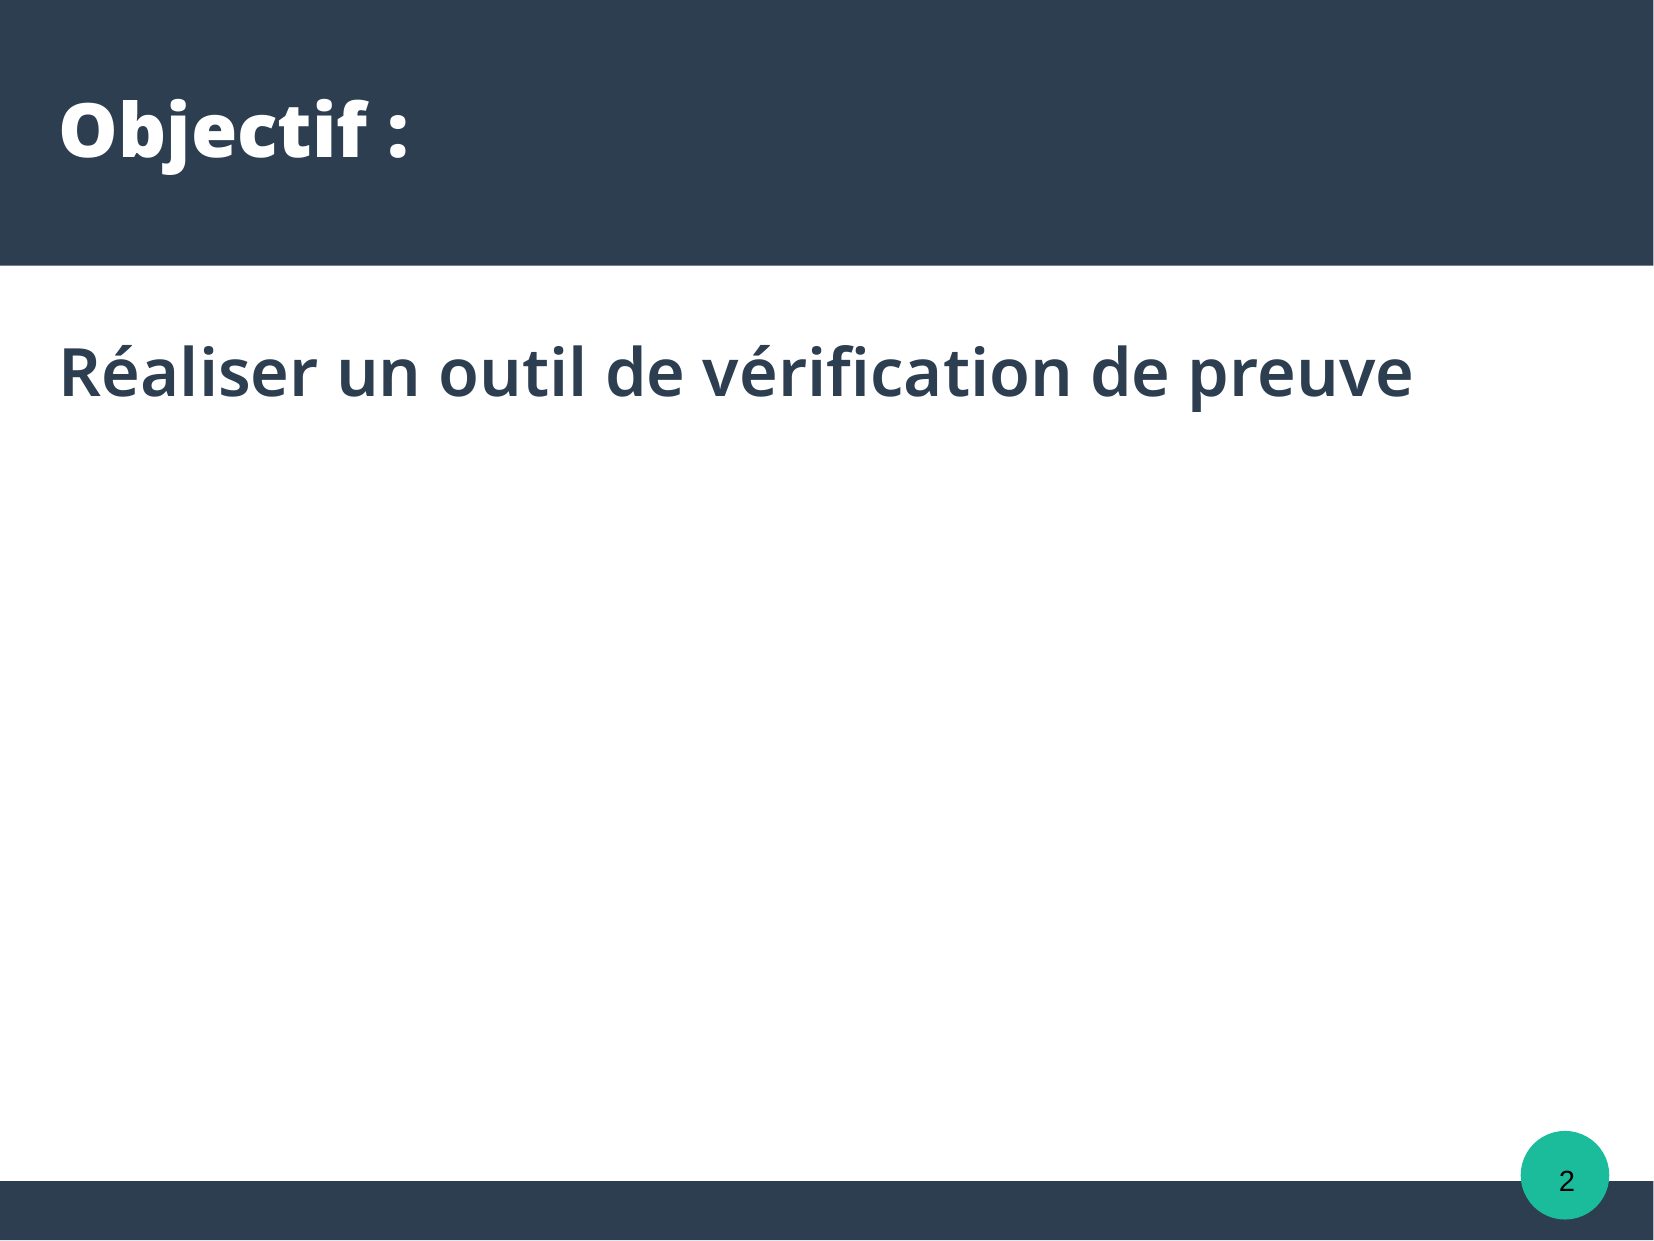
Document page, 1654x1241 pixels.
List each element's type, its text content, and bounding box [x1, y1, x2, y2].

list Réaliser un outil de vérification de preuve [59, 324, 1595, 1045]
text_box 2 [1544, 1157, 1595, 1205]
title Objectif : [59, 49, 1595, 207]
